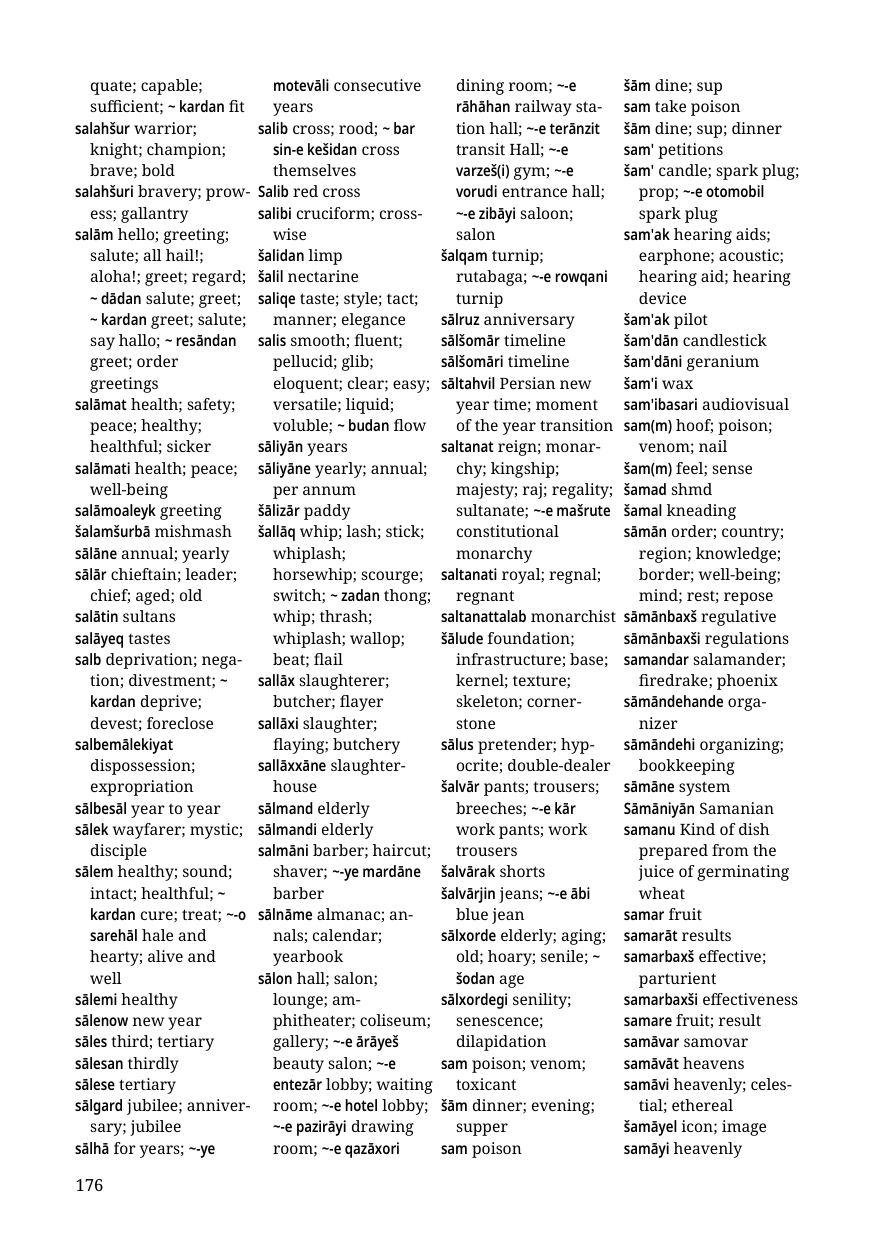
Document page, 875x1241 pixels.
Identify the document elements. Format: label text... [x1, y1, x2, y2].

text sāles third; tertiary [75, 1031, 250, 1052]
text sam'ibasari audiovisual [624, 394, 799, 415]
text sallāxxāne slaughter­house [258, 755, 433, 797]
text sālruz anniversary [441, 309, 616, 330]
text šām dinner; evening; supper [441, 1095, 616, 1137]
text sālus pretender; hyp­ocrite; double-dealer [441, 734, 616, 776]
text sam take poison [624, 96, 799, 117]
text salbemālekiyat dispossess­ion; expropriation [75, 734, 250, 797]
text samarbaxši effectiveness [624, 989, 799, 1010]
text salis smooth; fluent; pelluc­id; glib; eloquent; clear; easy; versatile; liq­uid; volu­ble; ~ budan flow [258, 330, 433, 436]
text samāvāt heavens [624, 1052, 799, 1074]
text dining room; ~-e rāhāhan railway sta­tion hall; ~-e terānzit transit Hall; ~-e varzeš(i) gym; ~-e vorudi entrance hall; ~-e zibāyi sa­loon; salon [441, 75, 616, 245]
text sālenow new year [75, 1010, 250, 1031]
text šālude foundation; infra­structure; base; kernel; texture; skeleton; corner­stone [441, 627, 616, 734]
text sāmān order; country; re­gion; knowledge; bor­der; well-be­ing; mind; rest; re­pose [624, 521, 799, 606]
text šalidan limp [258, 245, 433, 266]
text salmāni barber; haircut; shaver; ~-ye mardāne barber [258, 840, 433, 904]
text saltanat reign; monar­chy; king­ship; majesty; raj; re­gality; sultanate; ~-e mašrute con­stitutional monarchy [441, 436, 616, 564]
text sāltahvil Persian new year time; moment of the year transition [441, 372, 616, 436]
text sam'ak hearing aids; ear­phone; acoustic; hearing aid; hear­ing device [624, 224, 799, 309]
text sālgard jubilee; anniver­sary; jubilee [75, 1095, 250, 1137]
text salahšur warrior; knight; champion; brave; bold [75, 117, 250, 181]
text sālon hall; salon; lounge; am­phitheater; coliseum; gallery; ~-e ārāyeš beauty salon; ~-e entezār lobby; waiting room; ~-e hotel lobby; ~-e pazirāyi draw­ing room; ~-e qazāxori [258, 967, 433, 1159]
text sāliyāne yearly; annual; per an­num [258, 457, 433, 500]
text Salib red cross [258, 181, 433, 202]
text šam(m) feel; sense [624, 457, 799, 479]
text salib cross; rood; ~ bar sin-e kešidan cross themselves [258, 117, 433, 181]
text sāmāne system [624, 776, 799, 797]
text šam' candle; spark plug; prop; ~-e otomobil spark plug [624, 160, 799, 224]
text samandar salamander; fire­drake; phoenix [624, 649, 799, 691]
text sallāx slaughterer; butcher; flayer [258, 670, 433, 712]
text šalamšurbā mishmash [75, 521, 250, 542]
text sam poison [441, 1137, 616, 1159]
text sālese tertiary [75, 1074, 250, 1095]
text motevāli consecutive years [258, 75, 433, 117]
text sāmāndehi organizing; book­keeping [624, 734, 799, 776]
text salb deprivation; nega­tion; di­vestment; ~ kardan de­prive; devest; foreclose [75, 649, 250, 734]
text samar fruit [624, 904, 799, 925]
text quate; capable; sufficient; ~ kardan fit [75, 75, 250, 117]
text sam poison; venom; toxi­cant [441, 1052, 616, 1095]
text sāmānbaxši regulations [624, 627, 799, 649]
text saliqe taste; style; tact; man­ner; elegance [258, 287, 433, 330]
text šallāq whip; lash; stick; whiplash; horsewhip; scourge; switch; ~ zadan thong; whip; thrash; whiplash; wallop; beat; flail [258, 521, 433, 670]
text Sāmāniyān Samanian [624, 797, 799, 819]
text sālem healthy; sound; in­tact; healthful; ~ kardan cure; treat; ~-o sarehāl hale and hearty; alive and well [75, 861, 250, 989]
text salāmoaleyk greeting [75, 500, 250, 521]
text salāmat health; safety; peace; healthy; healthful; sicker [75, 394, 250, 457]
text sālnāme almanac; an­nals; cal­endar; yearbook [258, 904, 433, 967]
text sāmāndehande orga­nizer [624, 691, 799, 734]
text šam'ak pilot [624, 309, 799, 330]
text šamad shmd [624, 479, 799, 500]
text šalvārak shorts [441, 861, 616, 882]
text samare fruit; result [624, 1010, 799, 1031]
text samarāt results [624, 925, 799, 946]
text šalqam turnip; rutabaga; ~-e rowqani turnip [441, 245, 616, 309]
text sālxordegi senility; senes­cence; dilapidation [441, 989, 616, 1052]
text šam'dāni geranium [624, 351, 799, 372]
text sālmand elderly [258, 797, 433, 819]
text samāvi heavenly; celes­tial; ethereal [624, 1074, 799, 1116]
text sālek wayfarer; mystic; dis­ciple [75, 819, 250, 861]
text saltanattalab monarchist [441, 606, 616, 627]
text samāyi heavenly [624, 1137, 799, 1159]
text šalvārjin jeans; ~-e ābi blue jean [441, 882, 616, 925]
text sālesan thirdly [75, 1052, 250, 1074]
text sam' petitions [624, 139, 799, 160]
text šālizār paddy [258, 500, 433, 521]
text saltanati royal; regnal; reg­nant [441, 564, 616, 606]
text sālbesāl year to year [75, 797, 250, 819]
text sāliyān years [258, 436, 433, 457]
text sālšomār timeline [441, 330, 616, 351]
text samanu Kind of dish pre­pared from the juice of germinat­ing wheat [624, 819, 799, 904]
text sālmandi elderly [258, 819, 433, 840]
text sallāxi slaughter; flaying; butchery [258, 712, 433, 755]
text sālšomāri timeline [441, 351, 616, 372]
text šam'dān candlestick [624, 330, 799, 351]
text sālār chieftain; leader; chief; aged; old [75, 564, 250, 606]
text sālhā for years; ~-ye [75, 1137, 250, 1159]
text samāvar samovar [624, 1031, 799, 1052]
text salāyeq tastes [75, 627, 250, 649]
text sālemi healthy [75, 989, 250, 1010]
text salibi cruciform; cross­wise [258, 202, 433, 245]
text salahšuri bravery; prow­ess; gallantry [75, 181, 250, 224]
text sālxorde elderly; aging; old; hoary; senile; ~ šodan age [441, 925, 616, 989]
text salām hello; greeting; salute; all hail!; aloha!; greet; re­gard; ~ dādan salute; greet; ~ kardan greet; salute; say hallo; ~ resāndan greet; or­der greetings [75, 224, 250, 394]
text šamāyel icon; image [624, 1116, 799, 1137]
text sālāne annual; yearly [75, 542, 250, 564]
text šam'i wax [624, 372, 799, 394]
text šalvār pants; trousers; breeches; ~-e kār work pants; work trousers [441, 776, 616, 861]
text salātin sultans [75, 606, 250, 627]
text šām dine; sup; dinner [624, 117, 799, 139]
text šām dine; sup [624, 75, 799, 96]
text salāmati health; peace; well-being [75, 457, 250, 500]
text sam(m) hoof; poison; venom; nail [624, 415, 799, 457]
text sāmānbaxš regulative [624, 606, 799, 627]
text šalil nectarine [258, 266, 433, 287]
text samarbaxš effective; par­turient [624, 946, 799, 989]
text šamal kneading [624, 500, 799, 521]
